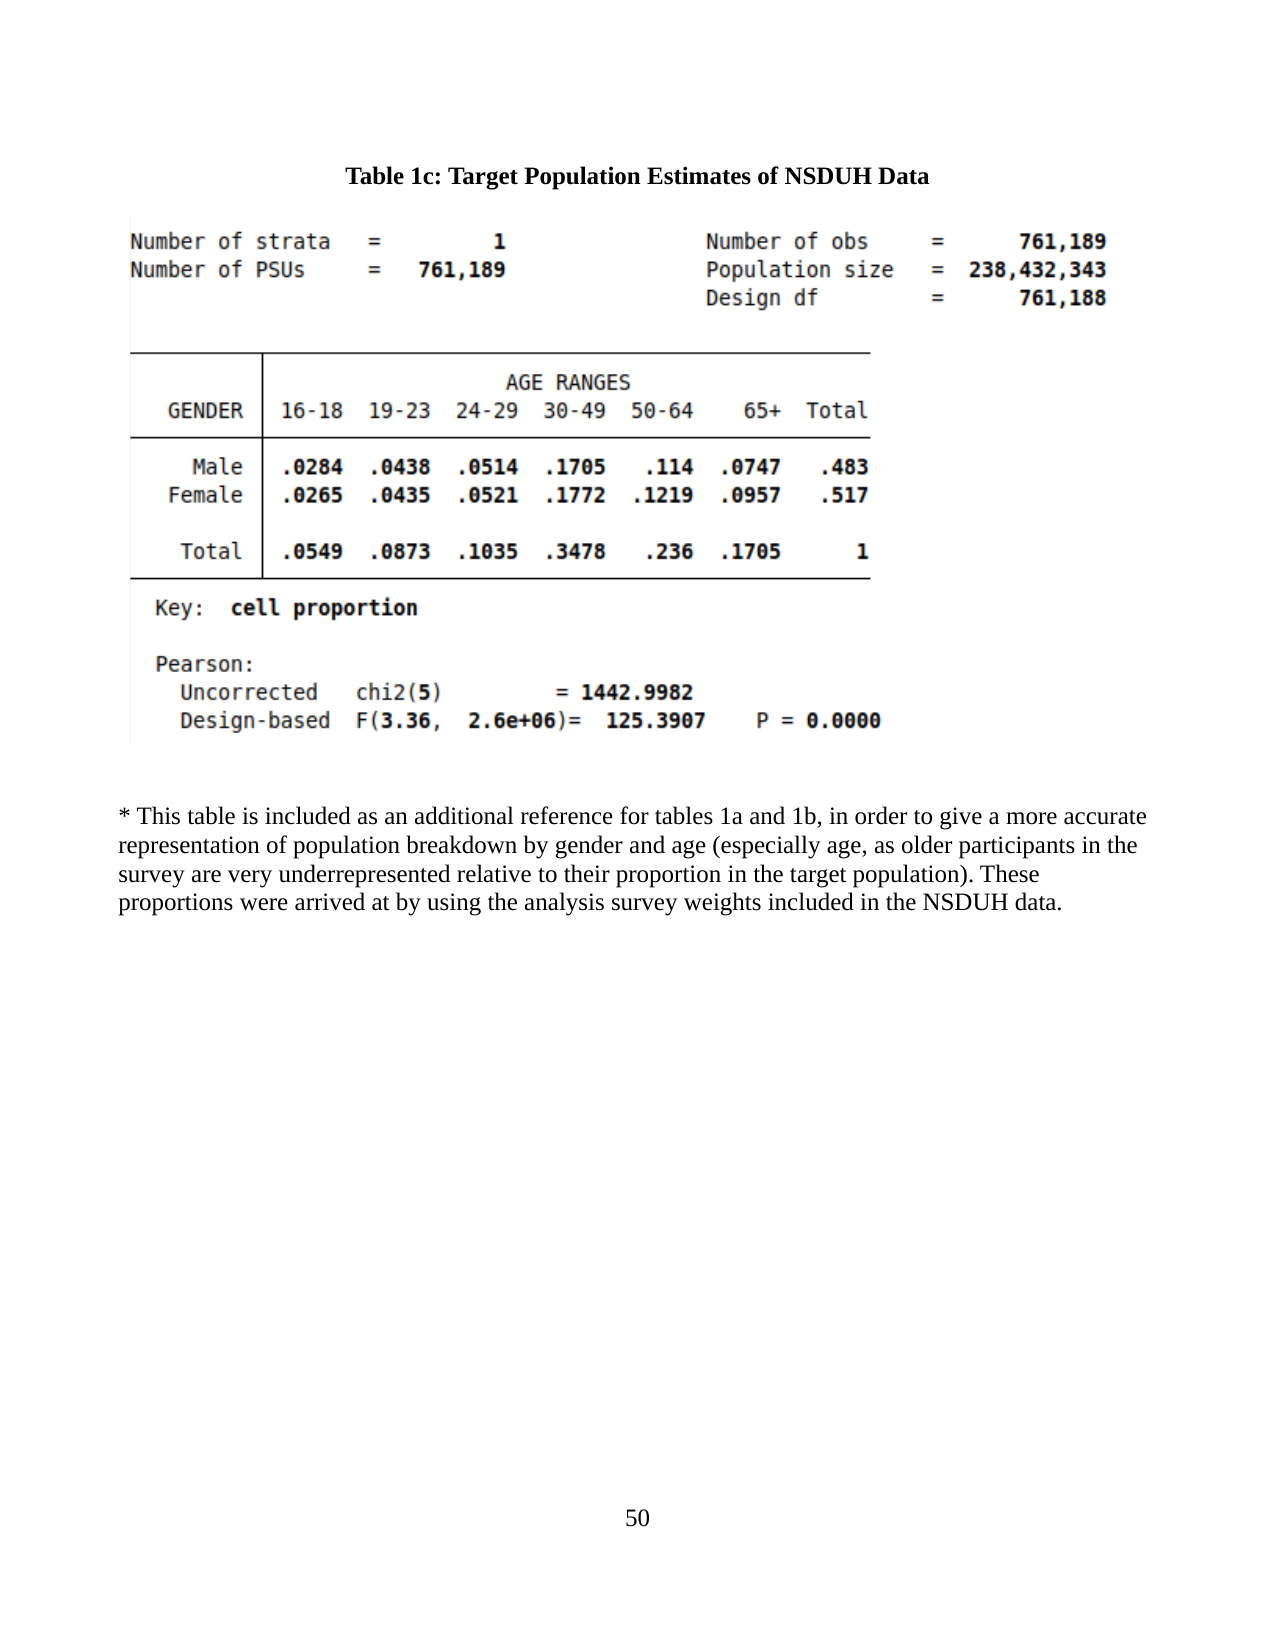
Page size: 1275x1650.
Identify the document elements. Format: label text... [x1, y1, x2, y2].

text * This table is included as an additional reference for tables 1a and 1b, in order to give a more accurate representation of population breakdown by gender and age (especially age, as older participants in the survey are very underrepresented relative to their proportion in the target population). These proportions were arrived at by using the analysis survey weights included in the NSDUH data. [118, 801, 1157, 916]
text Table 1c: Target Population Estimates of NSDUH Data [118, 161, 1157, 190]
picture [129, 218, 1146, 744]
